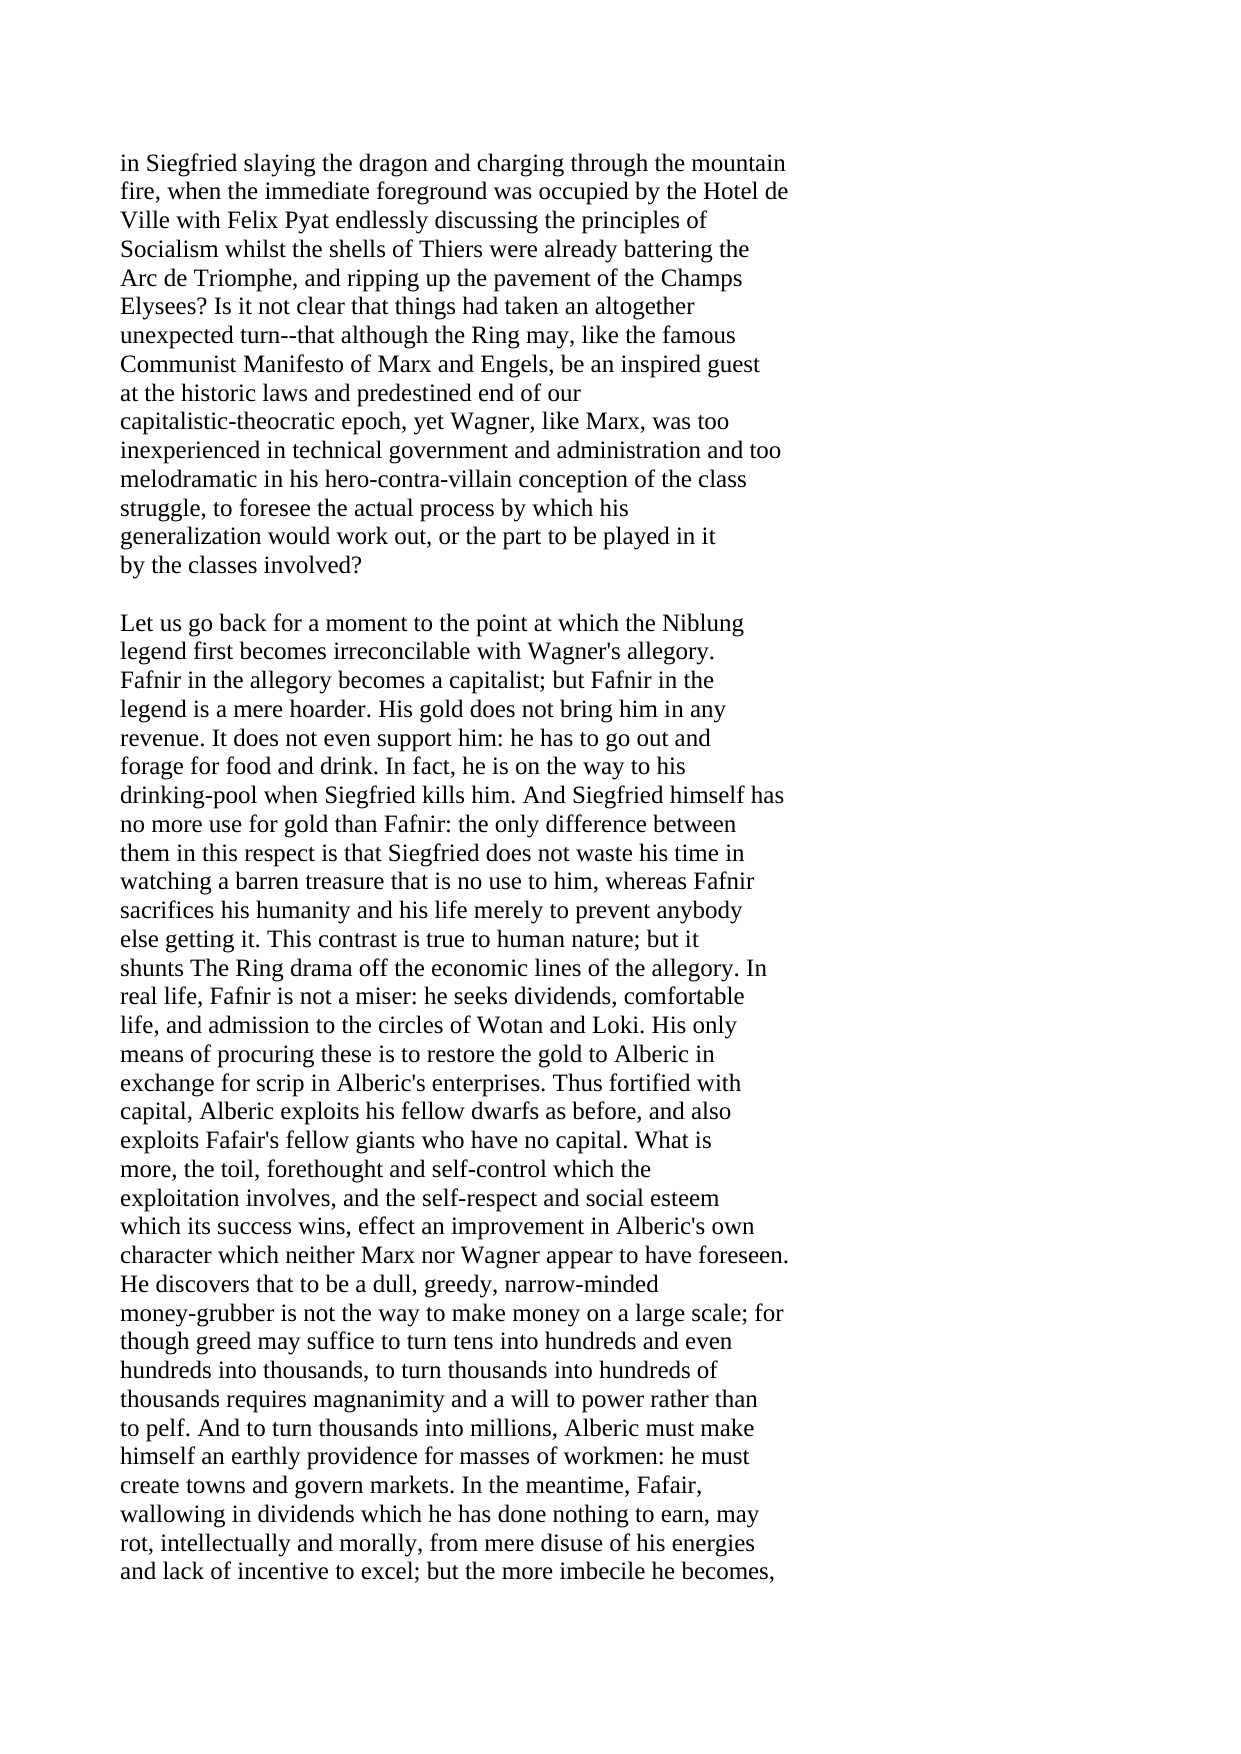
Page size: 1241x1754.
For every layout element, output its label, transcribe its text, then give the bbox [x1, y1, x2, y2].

text else getting it. This contrast is true to human nature; but it [120, 924, 1120, 953]
text Communist Manifesto of Marx and Engels, be an inspired guest [120, 349, 1120, 378]
text fire, when the immediate foreground was occupied by the Hotel de [120, 176, 1120, 205]
text legend is a mere hoarder. His gold does not bring him in any [120, 694, 1120, 723]
text thousands requires magnanimity and a will to power rather than [120, 1384, 1120, 1413]
text Let us go back for a moment to the point at which the Niblung [120, 608, 1120, 636]
text inexperienced in technical government and administration and too [120, 435, 1120, 464]
text drinking-pool when Siegfried kills him. And Siegfried himself has [120, 780, 1120, 809]
text to pelf. And to turn thousands into millions, Alberic must make [120, 1413, 1120, 1441]
text himself an earthly providence for masses of workmen: he must [120, 1441, 1120, 1470]
text Socialism whilst the shells of Thiers were already battering the [120, 234, 1120, 263]
text exploitation involves, and the self-respect and social esteem [120, 1183, 1120, 1211]
text no more use for gold than Fafnir: the only difference between [120, 809, 1120, 838]
text means of procuring these is to restore the gold to Alberic in [120, 1039, 1120, 1068]
text capital, Alberic exploits his fellow dwarfs as before, and also [120, 1096, 1120, 1125]
text at the historic laws and predestined end of our [120, 378, 1120, 406]
text exchange for scrip in Alberic's enterprises. Thus fortified with [120, 1068, 1120, 1096]
text Ville with Felix Pyat endlessly discussing the principles of [120, 205, 1120, 234]
text real life, Fafnir is not a miser: he seeks dividends, comfortable [120, 981, 1120, 1010]
text money-grubber is not the way to make money on a large scale; for [120, 1298, 1120, 1326]
text Arc de Triomphe, and ripping up the pavement of the Champs [120, 263, 1120, 291]
text them in this respect is that Siegfried does not waste his time in [120, 838, 1120, 866]
text in Siegfried slaying the dragon and charging through the mountain [120, 148, 1120, 176]
text watching a barren treasure that is no use to him, whereas Fafnir [120, 866, 1120, 895]
text capitalistic-theocratic epoch, yet Wagner, like Marx, was too [120, 406, 1120, 435]
text exploits Fafair's fellow giants who have no capital. What is [120, 1125, 1120, 1154]
text legend first becomes irreconcilable with Wagner's allegory. [120, 636, 1120, 665]
text forage for food and drink. In fact, he is on the way to his [120, 751, 1120, 780]
text rot, intellectually and morally, from mere disuse of his energies [120, 1528, 1120, 1556]
text Fafnir in the allegory becomes a capitalist; but Fafnir in the [120, 665, 1120, 694]
text life, and admission to the circles of Wotan and Loki. His only [120, 1010, 1120, 1039]
text struggle, to foresee the actual process by which his [120, 493, 1120, 521]
text generalization would work out, or the part to be played in it [120, 521, 1120, 550]
text character which neither Marx nor Wagner appear to have foreseen. [120, 1240, 1120, 1269]
text which its success wins, effect an improvement in Alberic's own [120, 1211, 1120, 1240]
text and lack of incentive to excel; but the more imbecile he becomes, [120, 1556, 1120, 1585]
text shunts The Ring drama off the economic lines of the allegory. In [120, 953, 1120, 981]
text wallowing in dividends which he has done nothing to earn, may [120, 1499, 1120, 1528]
text He discovers that to be a dull, greedy, narrow-minded [120, 1269, 1120, 1298]
text create towns and govern markets. In the meantime, Fafair, [120, 1470, 1120, 1499]
text by the classes involved? [120, 550, 1120, 579]
text melodramatic in his hero-contra-villain conception of the class [120, 464, 1120, 493]
text unexpected turn--that although the Ring may, like the famous [120, 320, 1120, 349]
text more, the toil, forethought and self-control which the [120, 1154, 1120, 1183]
text revenue. It does not even support him: he has to go out and [120, 723, 1120, 751]
text sacrifices his humanity and his life merely to prevent anybody [120, 895, 1120, 924]
text though greed may suffice to turn tens into hundreds and even [120, 1326, 1120, 1355]
text hundreds into thousands, to turn thousands into hundreds of [120, 1355, 1120, 1384]
text Elysees? Is it not clear that things had taken an altogether [120, 291, 1120, 320]
